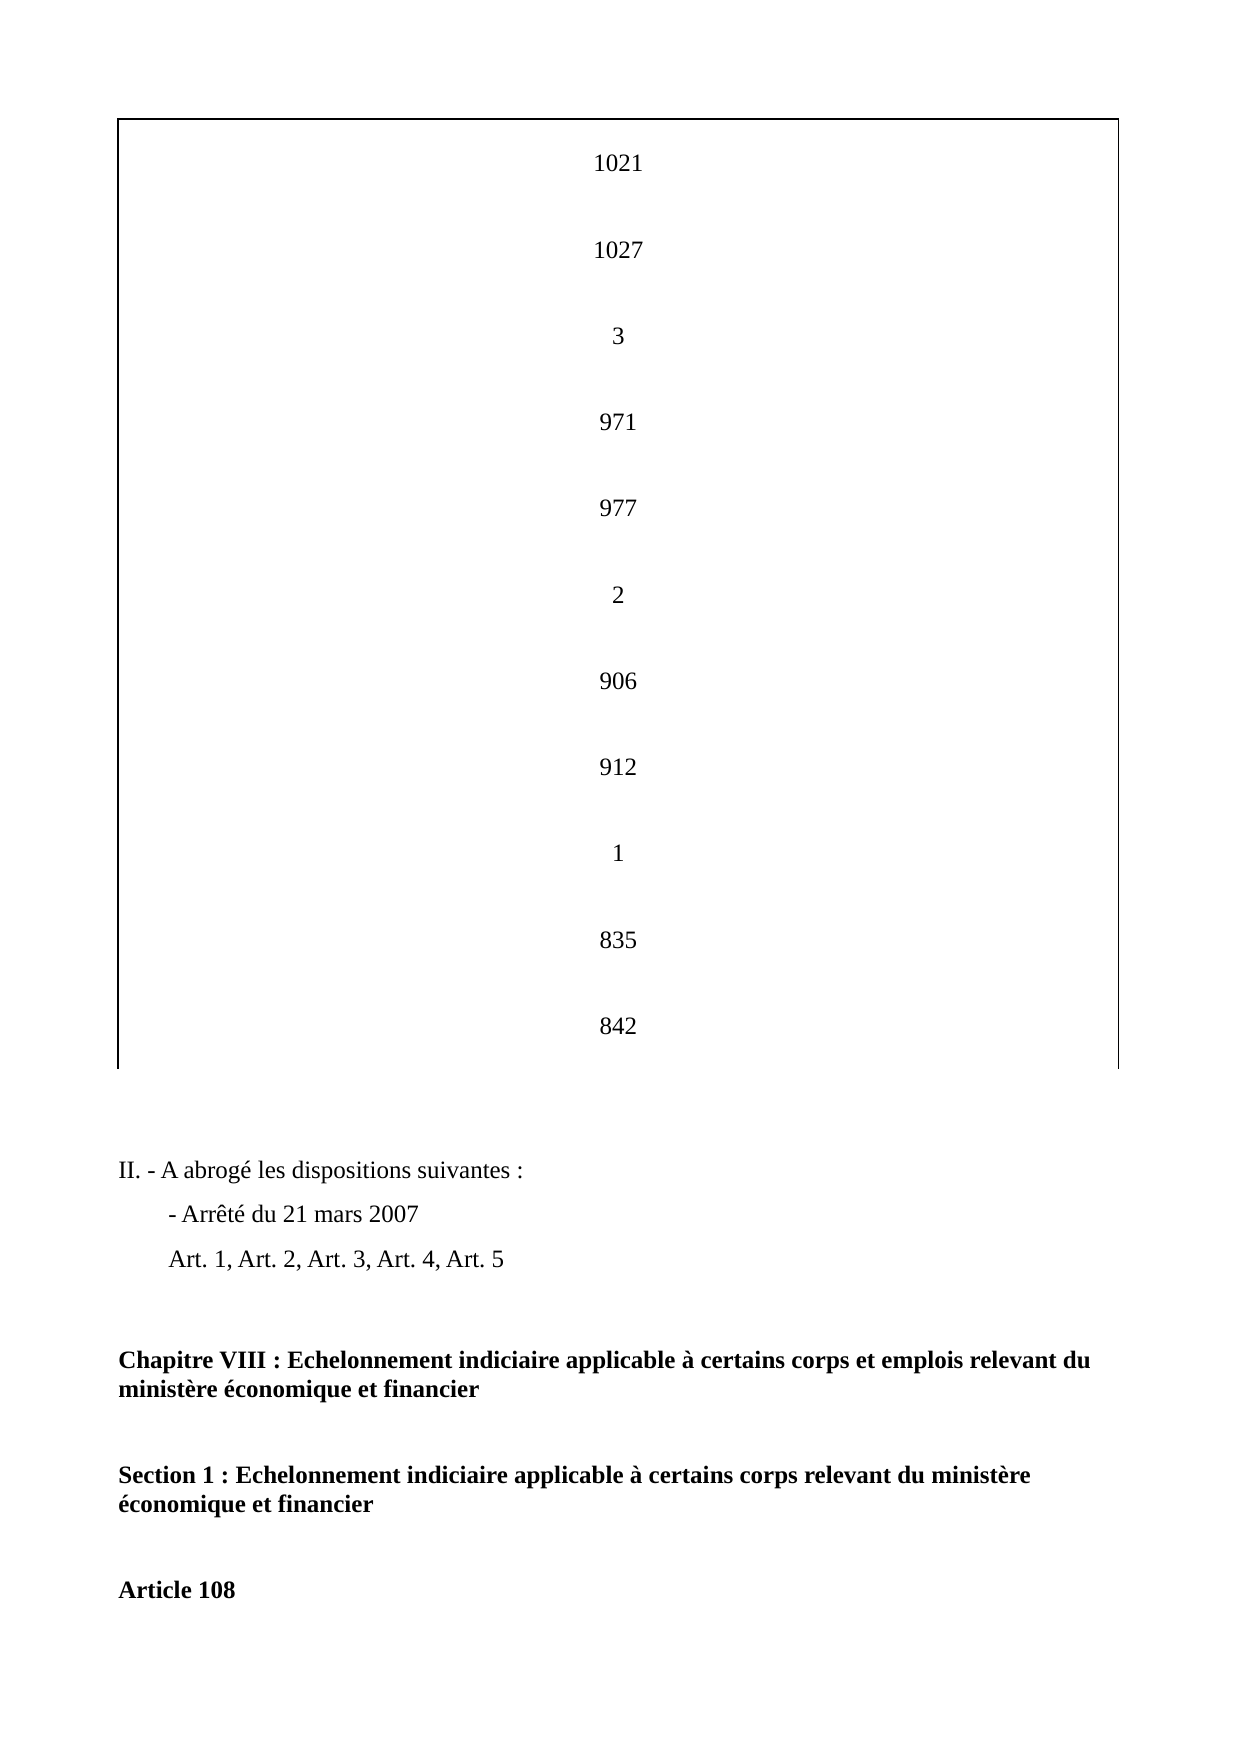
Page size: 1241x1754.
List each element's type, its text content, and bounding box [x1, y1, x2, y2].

text Chapitre VIII : Echelonnement indiciaire applicable à certains corps et emplois relevant du ministère économique et financier [118, 1346, 1122, 1403]
text Art. 1, Art. 2, Art. 3, Art. 4, Art. 5 [168, 1244, 1122, 1272]
text Article 108 [118, 1576, 1122, 1604]
text II. - A abrogé les dispositions suivantes : [118, 1155, 1122, 1184]
text - Arrêté du 21 mars 2007 [168, 1199, 1122, 1228]
table_header 1021 1027 3 971 977 2 906 912 1 835 842 [119, 120, 1118, 1069]
text Section 1 : Echelonnement indiciaire applicable à certains corps relevant du ministère économique et financier [118, 1461, 1122, 1518]
